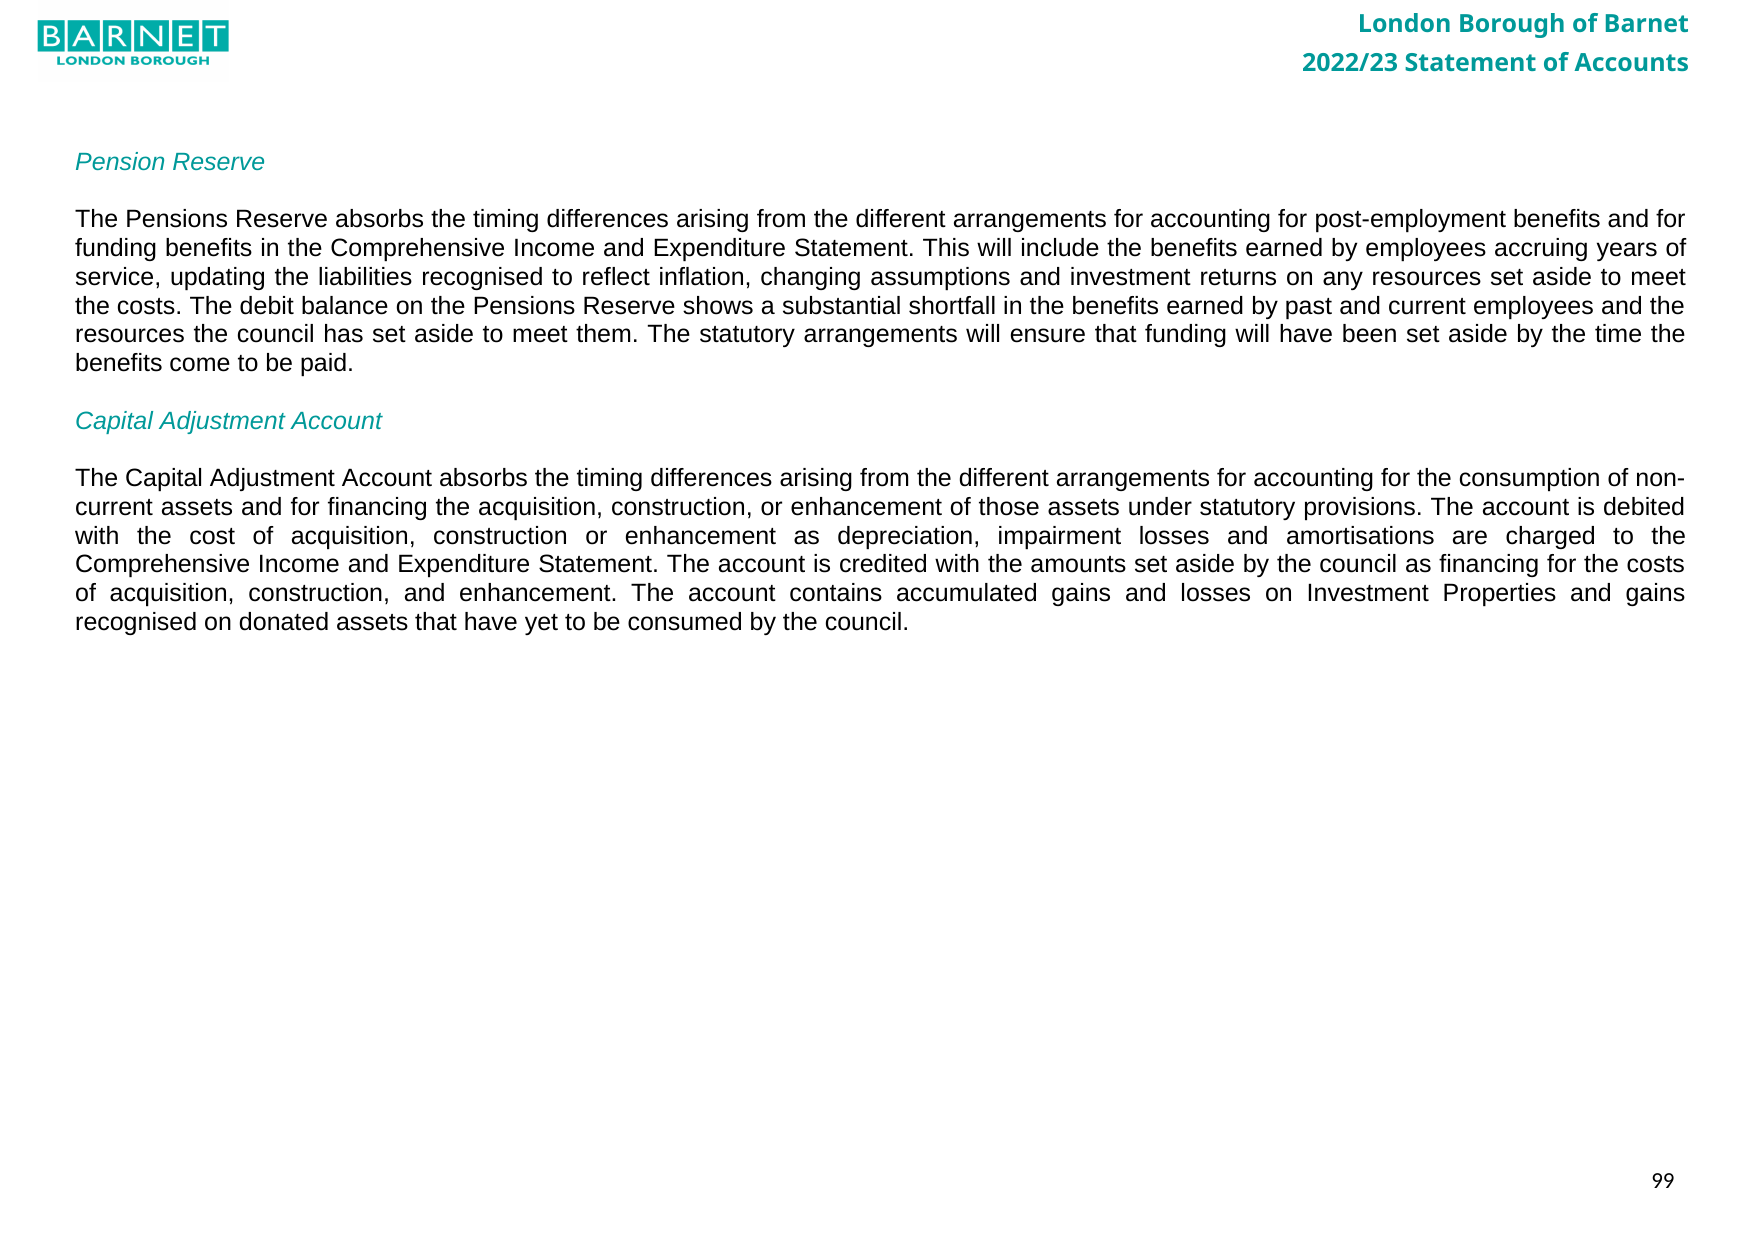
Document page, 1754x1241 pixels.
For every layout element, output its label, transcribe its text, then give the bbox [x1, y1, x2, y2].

text The Pensions Reserve absorbs the timing differences arising from the different arrangements for accounting for post-employment benefits and for funding benefits in the Comprehensive Income and Expenditure Statement. This will include the benefits earned by employees accruing years of service, updating the liabilities recognised to reflect inflation, changing assumptions and investment returns on any resources set aside to meet the costs. The debit balance on the Pensions Reserve shows a substantial shortfall in the benefits earned by past and current employees and the resources the council has set aside to meet them. The statutory arrangements will ensure that funding will have been set aside by the time the benefits come to be paid. [75, 204, 1689, 377]
text Pension Reserve [75, 147, 1689, 176]
text Capital Adjustment Account [75, 406, 1689, 434]
text The Capital Adjustment Account absorbs the timing differences arising from the different arrangements for accounting for the consumption of non-current assets and for financing the acquisition, construction, or enhancement of those assets under statutory provisions. The account is debited with the cost of acquisition, construction or enhancement as depreciation, impairment losses and amortisations are charged to the Comprehensive Income and Expenditure Statement. The account is credited with the amounts set aside by the council as financing for the costs of acquisition, construction, and enhancement. The account contains accumulated gains and losses on Investment Properties and gains recognised on donated assets that have yet to be consumed by the council. [75, 463, 1689, 636]
